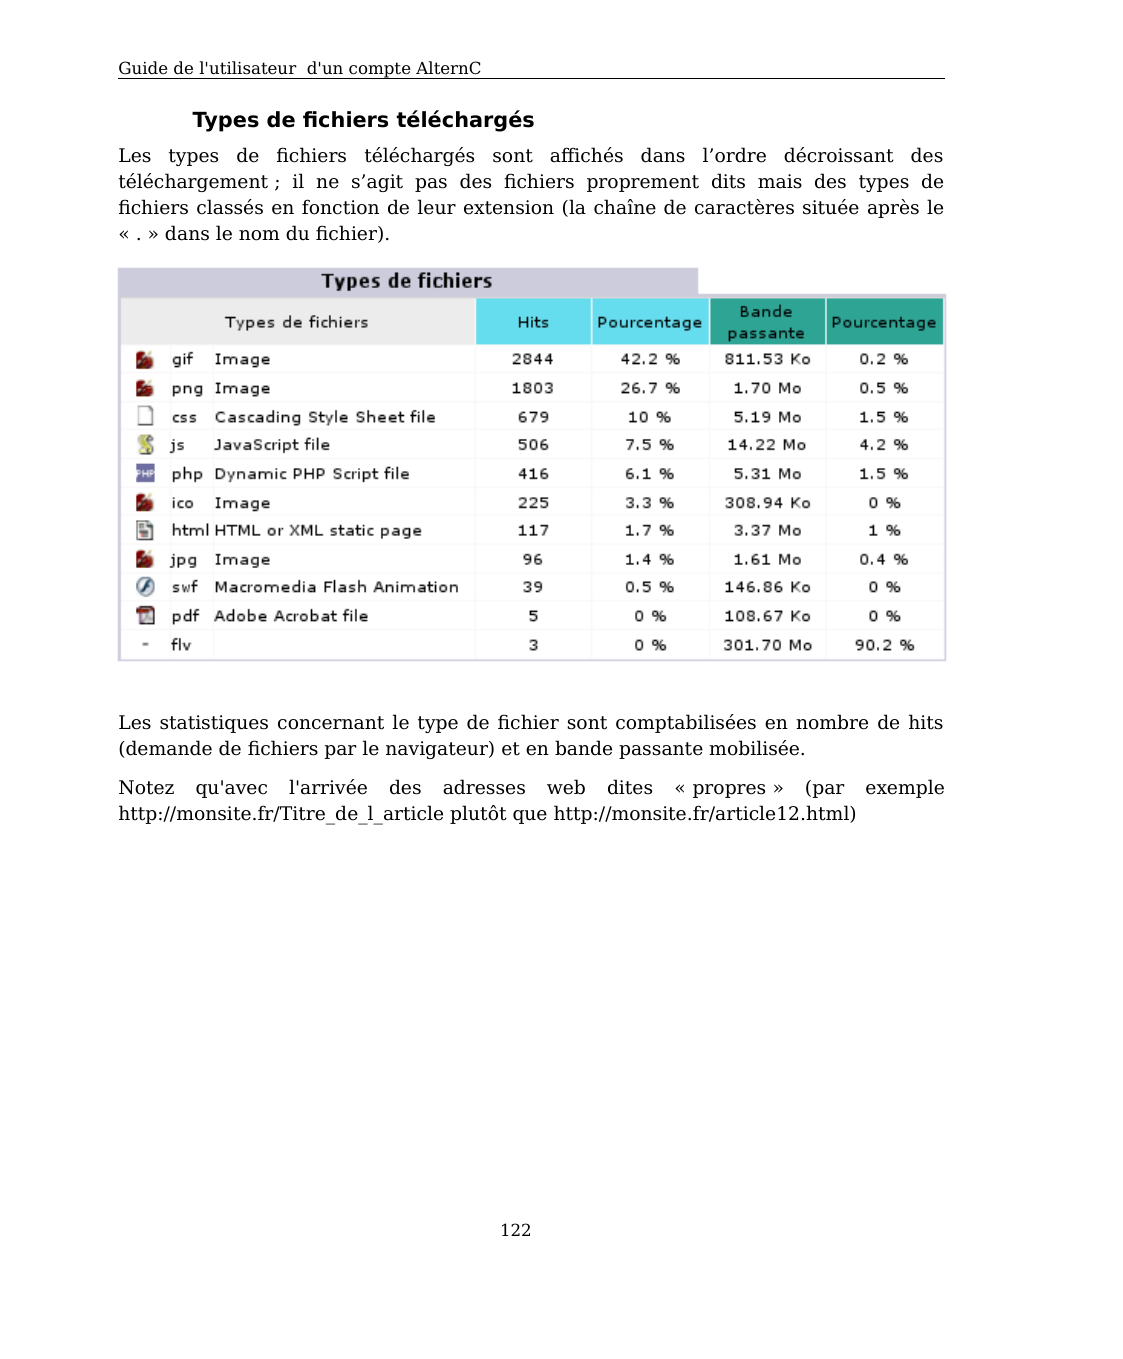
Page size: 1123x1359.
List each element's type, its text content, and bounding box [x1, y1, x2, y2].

picture [112, 262, 951, 669]
text Les statistiques concernant le type de fichier sont comptabilisées en nombre de hits (demande de fichiers par le navigateur) et en bande passante mobilisée. [118, 712, 945, 760]
text Notez qu'avec l'arrivée des adresses web dites « propres » (par exemple http://monsite.fr/Titre_de_l_article plutôt que http://monsite.fr/article12.html) [118, 777, 945, 825]
subtitle Types de fichiers téléchargés [192, 108, 945, 132]
text Les types de fichiers téléchargés sont affichés dans l’ordre décroissant des téléchargement ; il ne s’agit pas des fichiers proprement dits mais des types de fichiers classés en fonction de leur extension (la chaîne de caractères située après le « . » dans le nom du fichier). [118, 145, 945, 245]
